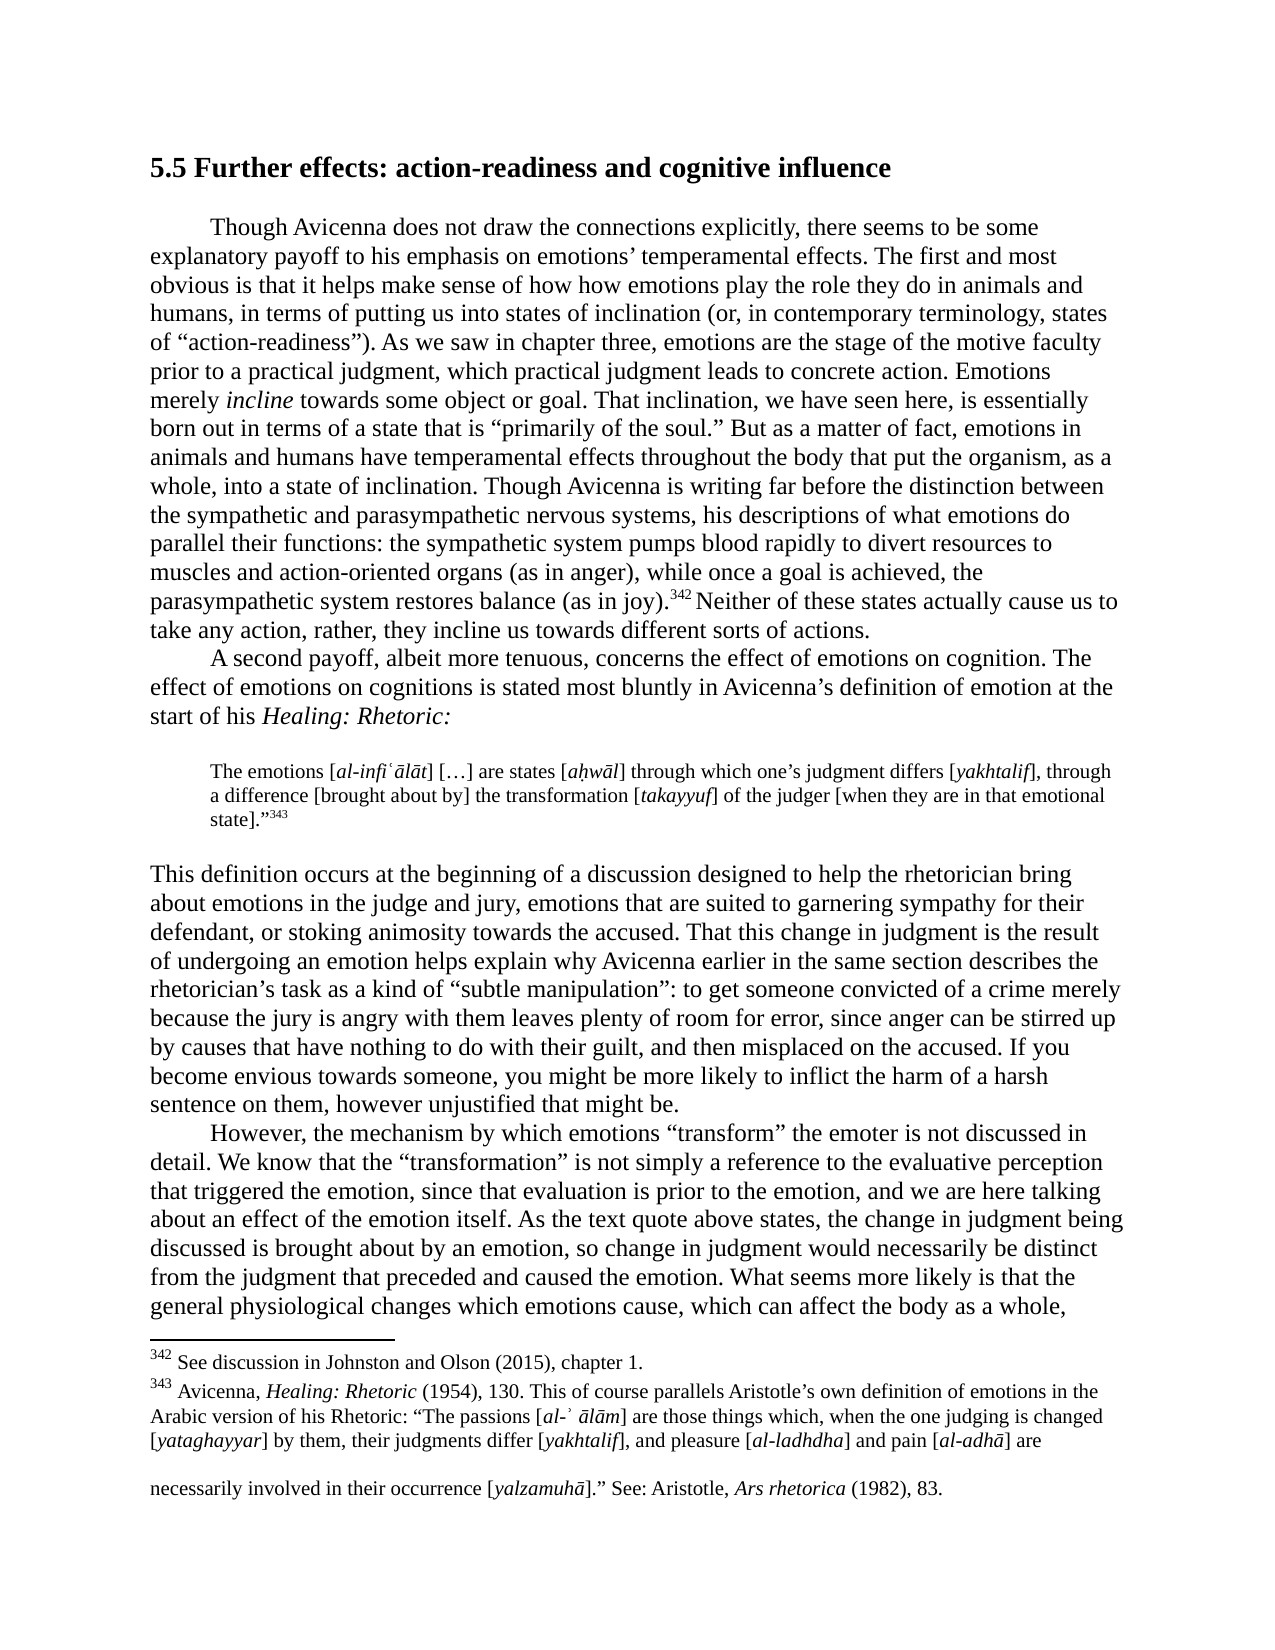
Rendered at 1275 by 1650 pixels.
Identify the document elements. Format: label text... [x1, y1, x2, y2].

subtitle 5.5 Further effects: action-readiness and cognitive influence [150, 150, 1125, 183]
text A second payoff, albeit more tenuous, concerns the effect of emotions on cognition. The effect of emotions on cognitions is stated most bluntly in Avicenna’s definition of emotion at the start of his Healing: Rhetoric: [150, 643, 1125, 730]
text Avicenna, Healing: Rhetoric (1954), 130. This of course parallels Aristotle’s own definition of emotions in the Arabic version of his Rhetoric: “The passions [al-ʾ ālām] are those things which, when the one judging is changed [yataghayyar] by them, their judgments differ [yakhtalif], and pleasure [al-ladhdha] and pain [al-adhā] are necessarily involved in their occurrence [yalzamuhā].” See: Aristotle, Ars rhetorica (1982), 83. [150, 1375, 1125, 1500]
text The emotions [al-infiʿālāt] […] are states [aḥwāl] through which one’s judgment differs [yakhtalif], through a difference [brought about by] the transformation [takayyuf] of the judger [when they are in that emotional state].” [210, 758, 1125, 831]
text However, the mechanism by which emotions “transform” the emoter is not discussed in detail. We know that the “transformation” is not simply a reference to the evaluative perception that triggered the emotion, since that evaluation is prior to the emotion, and we are here talking about an effect of the emotion itself. As the text quote above states, the change in judgment being discussed is brought about by an emotion, so change in judgment would necessarily be distinct from the judgment that preceded and caused the emotion. What seems more likely is that the general physiological changes which emotions cause, which can affect the body as a whole, [150, 1118, 1125, 1319]
text See discussion in Johnston and Olson (2015), chapter 1. [150, 1346, 1125, 1375]
text This definition occurs at the beginning of a discussion designed to help the rhetorician bring about emotions in the judge and jury, emotions that are suited to garnering sympathy for their defendant, or stoking animosity towards the accused. That this change in judgment is the result of undergoing an emotion helps explain why Avicenna earlier in the same section describes the rhetorician’s task as a kind of “subtle manipulation”: to get someone convicted of a crime merely because the jury is angry with them leaves plenty of room for error, since anger can be stirred up by causes that have nothing to do with their guilt, and then misplaced on the accused. If you become envious towards someone, you might be more likely to inflict the harm of a harsh sentence on them, however unjustified that might be. [150, 859, 1125, 1118]
text Though Avicenna does not draw the connections explicitly, there seems to be some explanatory payoff to his emphasis on emotions’ temperamental effects. The first and most obvious is that it helps make sense of how how emotions play the role they do in animals and humans, in terms of putting us into states of inclination (or, in contemporary terminology, states of “action-readiness”). As we saw in chapter three, emotions are the stage of the motive faculty prior to a practical judgment, which practical judgment leads to concrete action. Emotions merely incline towards some object or goal. That inclination, we have seen here, is essentially born out in terms of a state that is “primarily of the soul.” But as a matter of fact, emotions in animals and humans have temperamental effects throughout the body that put the organism, as a whole, into a state of inclination. Though Avicenna is writing far before the distinction between the sympathetic and parasympathetic nervous systems, his descriptions of what emotions do parallel their functions: the sympathetic system pumps blood rapidly to divert resources to muscles and action-oriented organs (as in anger), while once a goal is achieved, the parasympathetic system restores balance (as in joy). Neither of these states actually cause us to take any action, rather, they incline us towards different sorts of actions. [150, 212, 1125, 643]
